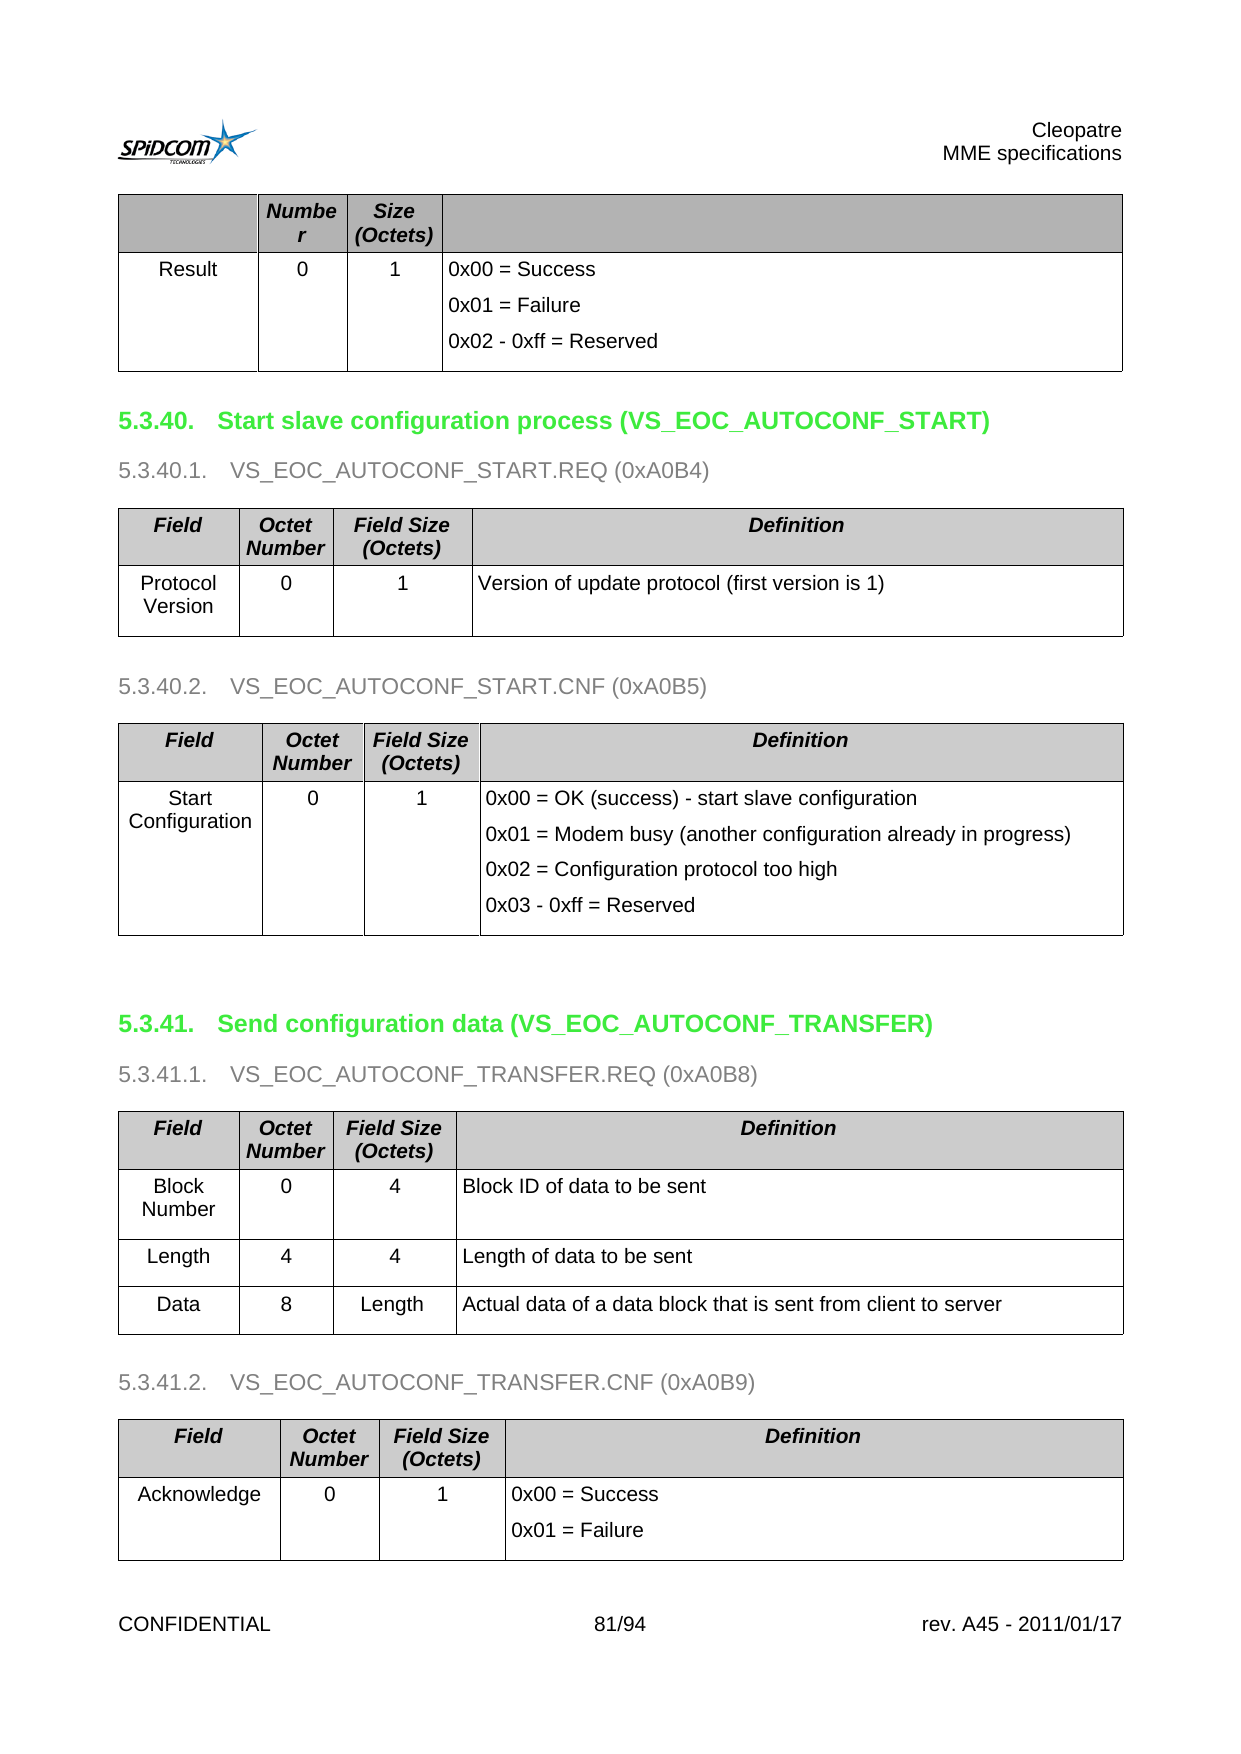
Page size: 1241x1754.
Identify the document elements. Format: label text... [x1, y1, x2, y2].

table_cell 1 [365, 782, 479, 935]
table_header Definition [473, 509, 1123, 565]
subtitle Start slave configuration process (VS_EOC_AUTOCONF_START) [118, 407, 1122, 434]
table_header [443, 195, 1122, 252]
table_cell 4 [240, 1240, 333, 1286]
table_cell Block Number [119, 1170, 239, 1239]
table_header Field Size (Octets) [365, 724, 479, 781]
table_cell 0 [240, 1170, 333, 1239]
table_cell 4 [334, 1240, 456, 1286]
subtitle VS_EOC_AUTOCONF_TRANSFER.REQ (0xA0B8) [118, 1061, 1122, 1087]
table_cell Length of data to be sent [457, 1240, 1123, 1286]
subtitle VS_EOC_AUTOCONF_TRANSFER.CNF (0xA0B9) [118, 1370, 1122, 1395]
table_header Size (Octets) [348, 195, 442, 252]
table_cell Version of update protocol (first version is 1) [473, 566, 1123, 636]
table_header Octet Number [240, 509, 333, 565]
subtitle VS_EOC_AUTOCONF_START.REQ (0xA0B4) [118, 458, 1122, 484]
table_header Field Size (Octets) [334, 1112, 456, 1169]
table_cell Result [119, 253, 257, 371]
table_cell 1 [348, 253, 442, 371]
table_header Number [259, 195, 347, 252]
subtitle VS_EOC_AUTOCONF_START.CNF (0xA0B5) [118, 673, 1122, 699]
table_cell 0x00 = Success 0x01 = Failure [506, 1478, 1123, 1560]
table_cell Protocol Version [119, 566, 239, 636]
table_cell Block ID of data to be sent [457, 1170, 1123, 1239]
table_cell Actual data of a data block that is sent from client to server [457, 1287, 1123, 1334]
table_header Field [119, 1112, 239, 1169]
table_cell 1 [334, 566, 472, 636]
table_cell 1 [380, 1478, 505, 1560]
table_cell Data [119, 1287, 239, 1334]
table_header Definition [457, 1112, 1123, 1169]
picture [117, 118, 258, 165]
table_cell 0 [281, 1478, 379, 1560]
table_cell Start Configuration [119, 782, 262, 935]
table_cell 0x00 = OK (success) - start slave configuration 0x01 = Modem busy (another configuration already in progress) 0x02 = Configuration protocol too high 0x03 - 0xff = Reserved [481, 782, 1123, 935]
table_header Octet Number [281, 1420, 379, 1477]
table_cell Length [334, 1287, 456, 1334]
table_header Definition [506, 1420, 1123, 1477]
table_cell Length [119, 1240, 239, 1286]
table_cell 0x00 = Success 0x01 = Failure 0x02 - 0xff = Reserved [443, 253, 1122, 371]
table_header Octet Number [240, 1112, 333, 1169]
table_header Field [119, 1420, 280, 1477]
table_cell 8 [240, 1287, 333, 1334]
table_header Field Size (Octets) [380, 1420, 505, 1477]
table_cell 0 [263, 782, 363, 935]
table_header Octet Number [263, 724, 363, 781]
table_header Definition [481, 724, 1123, 781]
table_cell 0 [240, 566, 333, 636]
table_cell Acknowledge [119, 1478, 280, 1560]
table_header [119, 195, 257, 252]
table_header Field [119, 724, 262, 781]
subtitle Send configuration data (VS_EOC_AUTOCONF_TRANSFER) [118, 1010, 1122, 1038]
table_header Field [119, 509, 239, 565]
table_cell 4 [334, 1170, 456, 1239]
table_header Field Size (Octets) [334, 509, 472, 565]
table_cell 0 [259, 253, 347, 371]
